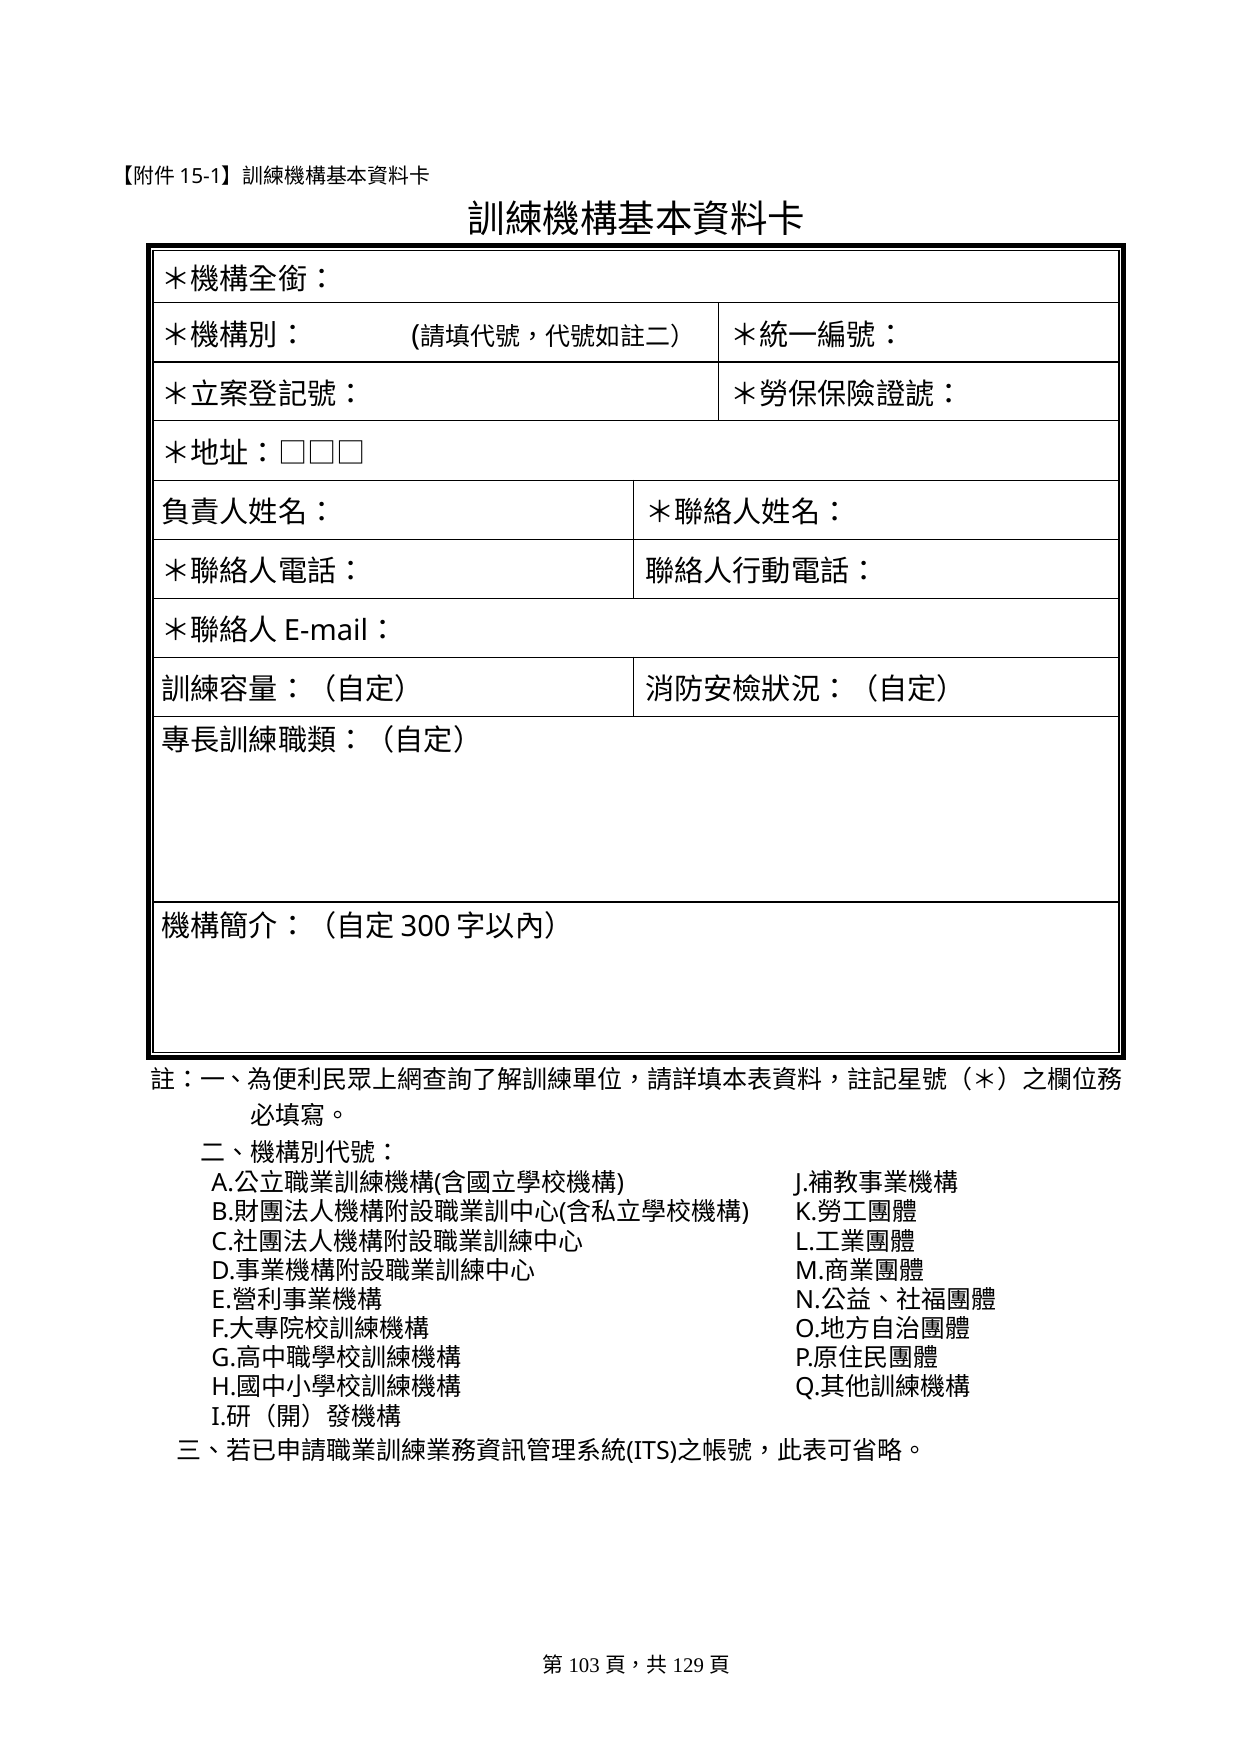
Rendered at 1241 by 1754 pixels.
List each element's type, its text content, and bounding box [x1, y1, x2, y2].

table_header J.補教事業機構 K.勞工團體 L.工業團體 M.商業團體 N.公益、社福團體 O.地方自治團體 P.原住民團體 Q.其他訓練機構 [784, 1168, 1072, 1431]
text 二、機構別代號： [150, 1132, 1122, 1168]
table_cell ＊地址：□□□ [154, 421, 1118, 479]
table_cell 專長訓練職類：（自定） [154, 717, 1118, 901]
table_cell 消防安檢狀況：（自定） [634, 658, 1118, 716]
table_cell ＊機構別： (請填代號，代號如註二） [154, 303, 718, 361]
table_cell ＊聯絡人電話： [154, 540, 633, 598]
table_cell ＊統一編號： [719, 303, 1118, 361]
table_cell ＊聯絡人E-mail： [154, 599, 1118, 657]
table_header A.公立職業訓練機構(含國立學校機構) B.財團法人機構附設職業訓中心(含私立學校機構) C.社團法人機構附設職業訓練中心 D.事業機構附設職業訓練中心 E.營利事業機構 F.大專院校訓練機構 G.高中職學校訓練機構 H.國中小學校訓練機構 I.研（開）發機構 [200, 1168, 784, 1431]
table_cell 聯絡人行動電話： [634, 540, 1118, 598]
table_header ＊機構全銜： [154, 251, 1118, 302]
table_cell 機構簡介：（自定300字以內） [154, 903, 1118, 1052]
table_cell ＊聯絡人姓名： [634, 481, 1118, 538]
table_cell ＊勞保保險證諕： [719, 363, 1118, 420]
table_cell 負責人姓名： [154, 481, 633, 538]
text 訓練機構基本資料卡 [150, 189, 1122, 243]
text 註：一、為便利民眾上網查詢了解訓練單位，請詳填本表資料，註記星號（＊）之欄位務必填寫。 [150, 1060, 1122, 1132]
table_cell 訓練容量：（自定） [154, 658, 633, 716]
subtitle 【附件15-1】訓練機構基本資料卡 [112, 160, 1122, 189]
table_cell ＊立案登記號： [154, 363, 718, 420]
text 三、若已申請職業訓練業務資訊管理系統(ITS)之帳號，此表可省略。 [150, 1431, 1122, 1467]
